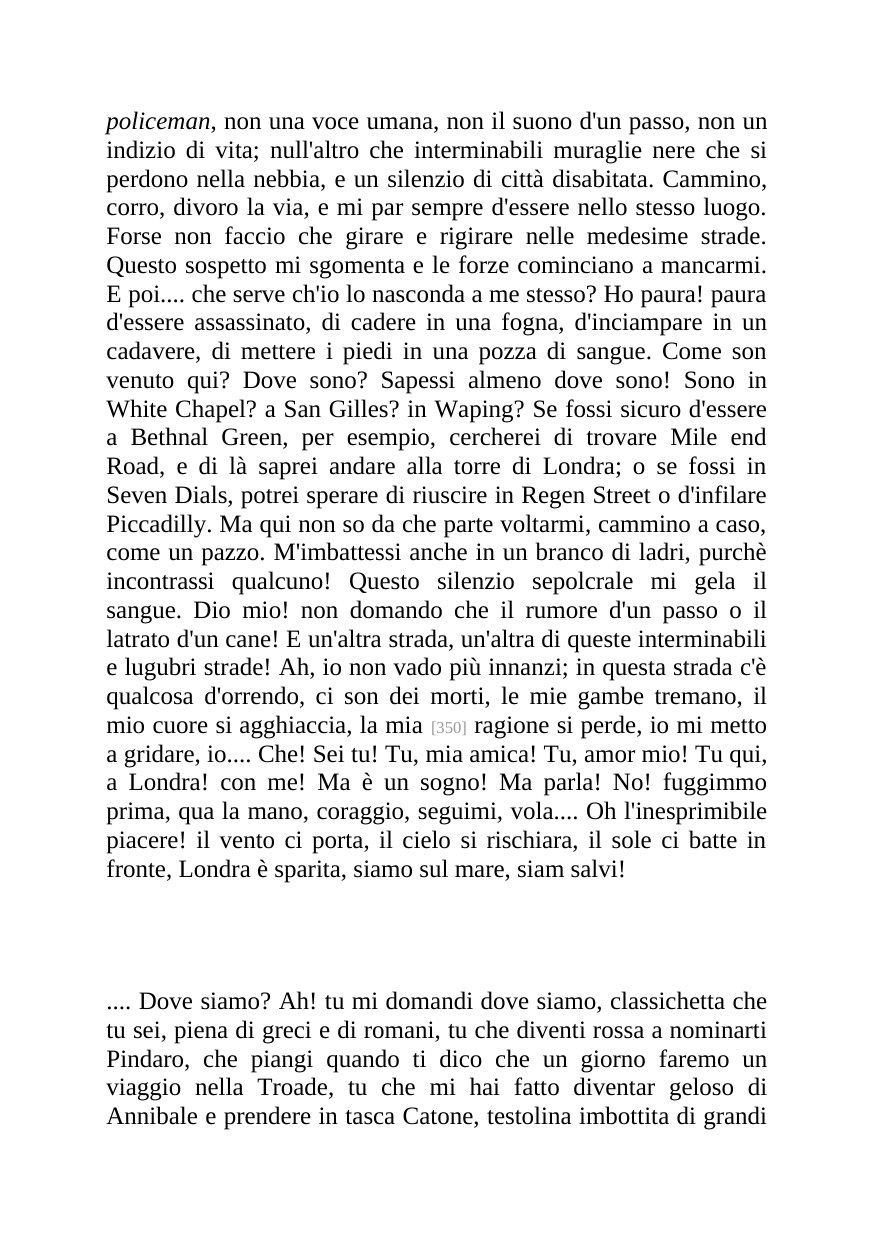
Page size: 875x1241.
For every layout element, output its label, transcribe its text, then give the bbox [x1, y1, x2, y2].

text .... Dove siamo? Ah! tu mi domandi dove siamo, classichetta che tu sei, piena di greci e di romani, tu che diventi rossa a nominarti Pindaro, che piangi quando ti dico che un giorno faremo un viaggio nella Troade, tu che mi hai fatto diventar geloso di Annibale e prendere in tasca Catone, testolina imbottita di grandi [106, 986, 768, 1130]
text policeman, non una voce umana, non il suono d'un passo, non un indizio di vita; null'altro che interminabili muraglie nere che si perdono nella nebbia, e un silenzio di città disabitata. Cammino, corro, divoro la via, e mi par sempre d'essere nello stesso luogo. Forse non faccio che girare e rigirare nelle medesime strade. Questo sospetto mi sgomenta e le forze cominciano a mancarmi. E poi.... che serve ch'io lo nasconda a me stesso? Ho paura! paura d'essere assassinato, di cadere in una fogna, d'inciampare in un cadavere, di mettere i piedi in una pozza di sangue. Come son venuto qui? Dove sono? Sapessi almeno dove sono! Sono in White Chapel? a San Gilles? in Waping? Se fossi sicuro d'essere a Bethnal Green, per esempio, cercherei di trovare Mile end Road, e di là saprei andare alla torre di Londra; o se fossi in Seven Dials, potrei sperare di riuscire in Regen Street o d'infilare Piccadilly. Ma qui non so da che parte voltarmi, cammino a caso, come un pazzo. M'imbattessi anche in un branco di ladri, purchè incontrassi qualcuno! Questo silenzio sepolcrale mi gela il sangue. Dio mio! non domando che il rumore d'un passo o il latrato d'un cane! E un'altra strada, un'altra di queste interminabili e lugubri strade! Ah, io non vado più innanzi; in questa strada c'è qualcosa d'orrendo, ci son dei morti, le mie gambe tremano, il mio cuore si agghiaccia, la mia [350] ragione si perde, io mi metto a gridare, io.... Che! Sei tu! Tu, mia amica! Tu, amor mio! Tu qui, a Londra! con me! Ma è un sogno! Ma parla! No! fuggimmo prima, qua la mano, coraggio, seguimi, vola.... Oh l'inesprimibile piacere! il vento ci porta, il cielo si rischiara, il sole ci batte in fronte, Londra è sparita, siamo sul mare, siam salvi! [106, 106, 768, 882]
